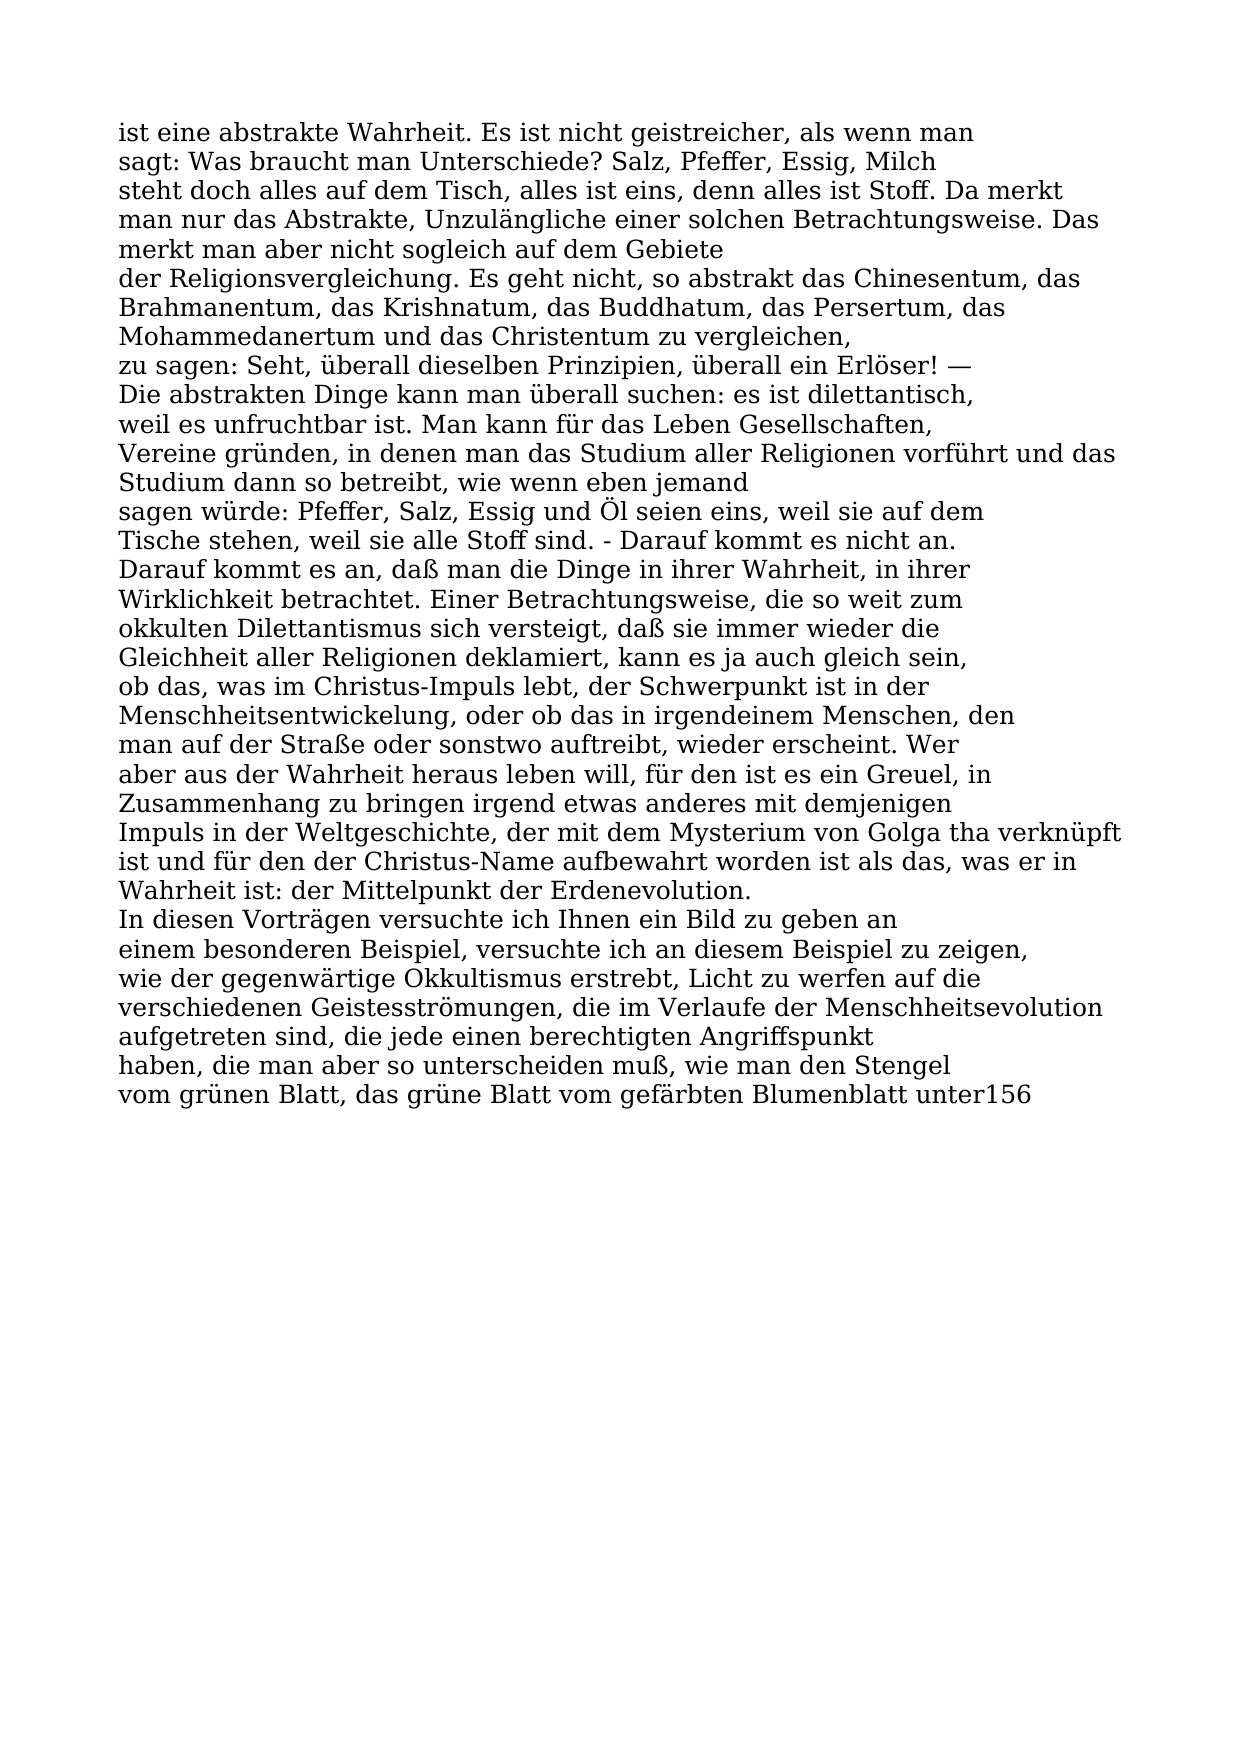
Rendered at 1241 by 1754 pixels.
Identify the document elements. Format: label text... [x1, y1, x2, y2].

text sagen würde: Pfeffer, Salz, Essig und Öl seien eins, weil sie auf dem [118, 497, 1122, 526]
text steht doch alles auf dem Tisch, alles ist eins, denn alles ist Stoff. Da merkt man nur das Abstrakte, Unzulängliche einer solchen Betrachtungsweise. Das merkt man aber nicht sogleich auf dem Gebiete [118, 176, 1122, 264]
text Die abstrakten Dinge kann man überall suchen: es ist dilettantisch, [118, 381, 1122, 410]
text In diesen Vorträgen versuchte ich Ihnen ein Bild zu geben an [118, 906, 1122, 935]
text verschiedenen Geistesströmungen, die im Verlaufe der Menschheitsevolution aufgetreten sind, die jede einen berechtigten Angriffspunkt [118, 993, 1122, 1051]
text Tische stehen, weil sie alle Stoff sind. - Darauf kommt es nicht an. [118, 526, 1122, 556]
text der Religionsvergleichung. Es geht nicht, so abstrakt das Chinesentum, das Brahmanentum, das Krishnatum, das Buddhatum, das Persertum, das Mohammedanertum und das Christentum zu vergleichen, [118, 264, 1122, 351]
text zu sagen: Seht, überall dieselben Prinzipien, überall ein Erlöser! — [118, 351, 1122, 381]
text Menschheitsentwickelung, oder ob das in irgendeinem Menschen, den [118, 701, 1122, 731]
text vom grünen Blatt, das grüne Blatt vom gefärbten Blumenblatt unter156 [118, 1081, 1122, 1110]
text Darauf kommt es an, daß man die Dinge in ihrer Wahrheit, in ihrer [118, 556, 1122, 585]
text ob das, was im Christus-Impuls lebt, der Schwerpunkt ist in der [118, 672, 1122, 701]
text haben, die man aber so unterscheiden muß, wie man den Stengel [118, 1051, 1122, 1081]
text man auf der Straße oder sonstwo auftreibt, wieder erscheint. Wer [118, 731, 1122, 760]
text sagt: Was braucht man Unterschiede? Salz, Pfeffer, Essig, Milch [118, 147, 1122, 176]
text Gleichheit aller Religionen deklamiert, kann es ja auch gleich sein, [118, 643, 1122, 672]
text Zusammenhang zu bringen irgend etwas anderes mit demjenigen [118, 789, 1122, 818]
text Wirklichkeit betrachtet. Einer Betrachtungsweise, die so weit zum [118, 585, 1122, 614]
text okkulten Dilettantismus sich versteigt, daß sie immer wieder die [118, 614, 1122, 643]
text weil es unfruchtbar ist. Man kann für das Leben Gesellschaften, [118, 410, 1122, 439]
text ist eine abstrakte Wahrheit. Es ist nicht geistreicher, als wenn man [118, 118, 1122, 147]
text wie der gegenwärtige Okkultismus erstrebt, Licht zu werfen auf die [118, 964, 1122, 993]
text Impuls in der Weltgeschichte, der mit dem Mysterium von Golga tha verknüpft ist und für den der Christus-Name aufbewahrt worden ist als das, was er in Wahrheit ist: der Mittelpunkt der Erdenevolution. [118, 818, 1122, 906]
text einem besonderen Beispiel, versuchte ich an diesem Beispiel zu zeigen, [118, 935, 1122, 964]
text aber aus der Wahrheit heraus leben will, für den ist es ein Greuel, in [118, 760, 1122, 789]
text Vereine gründen, in denen man das Studium aller Religionen vorführt und das Studium dann so betreibt, wie wenn eben jemand [118, 439, 1122, 497]
